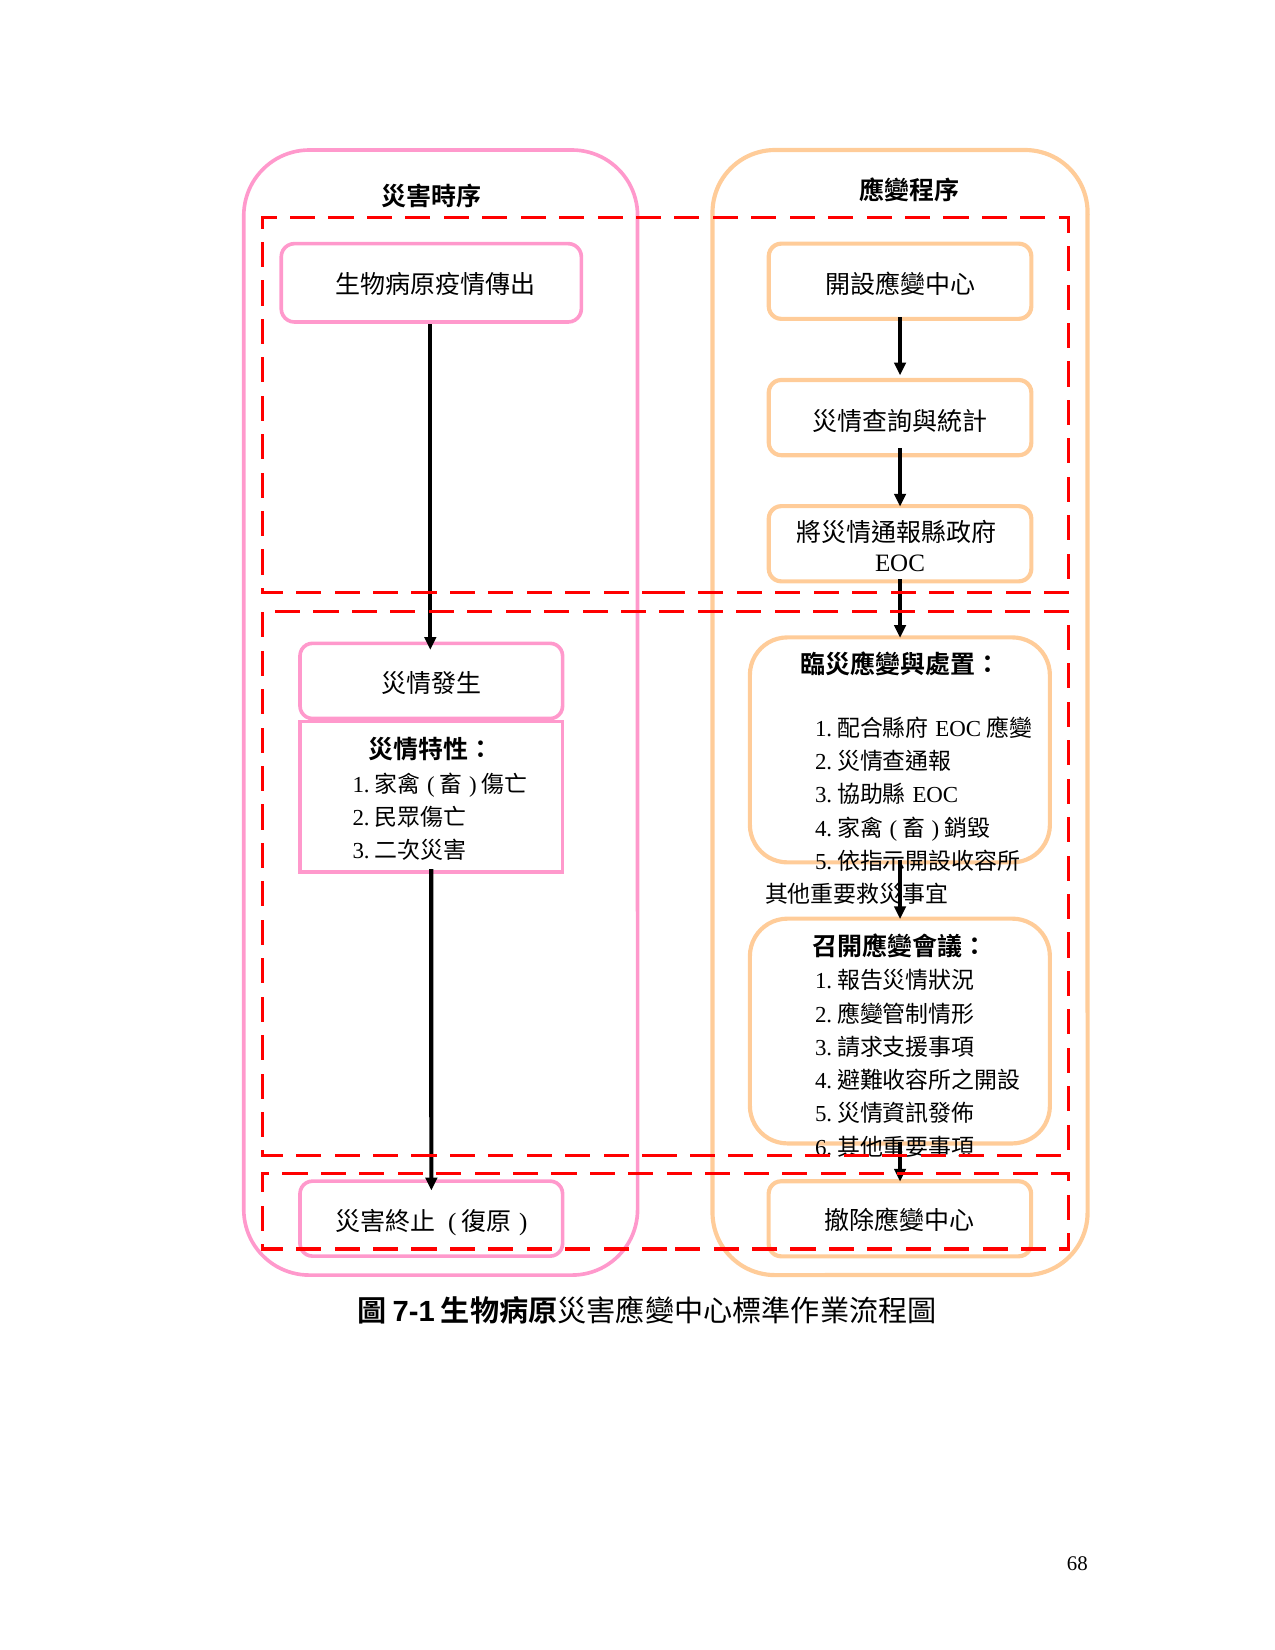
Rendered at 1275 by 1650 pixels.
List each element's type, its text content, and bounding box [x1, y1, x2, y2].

text 圖7-1生物病原災害應變中心標準作業流程圖 [278, 1288, 1016, 1329]
